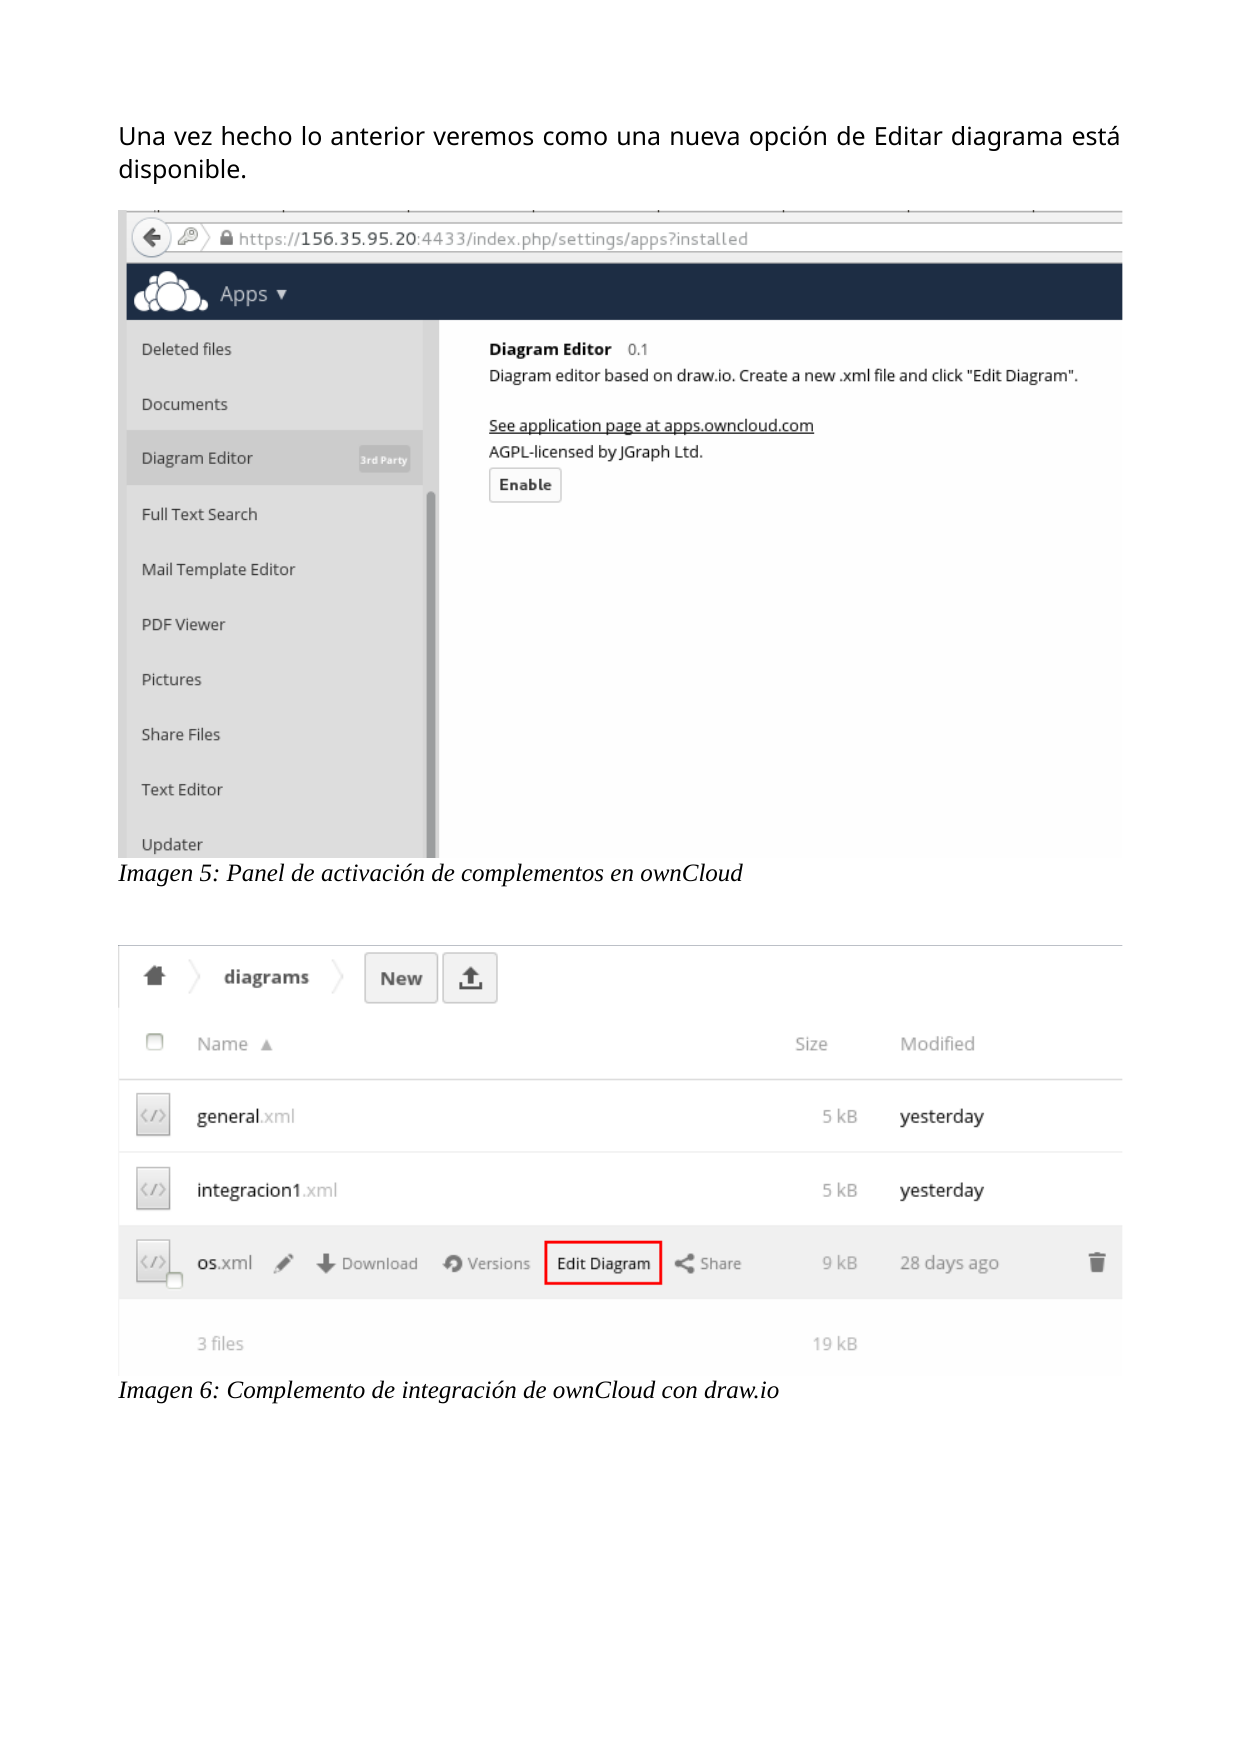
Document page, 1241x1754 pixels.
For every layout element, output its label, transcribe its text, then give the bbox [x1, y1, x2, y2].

text Imagen 6: Complemento de integración de ownCloud con draw.io [118, 1376, 1122, 1404]
text Una vez hecho lo anterior veremos como una nueva opción de Editar diagrama está disponible. [118, 118, 1122, 186]
picture [118, 210, 1123, 858]
picture [118, 945, 1123, 1376]
text Imagen 5: Panel de activación de complementos en ownCloud [118, 858, 1122, 886]
